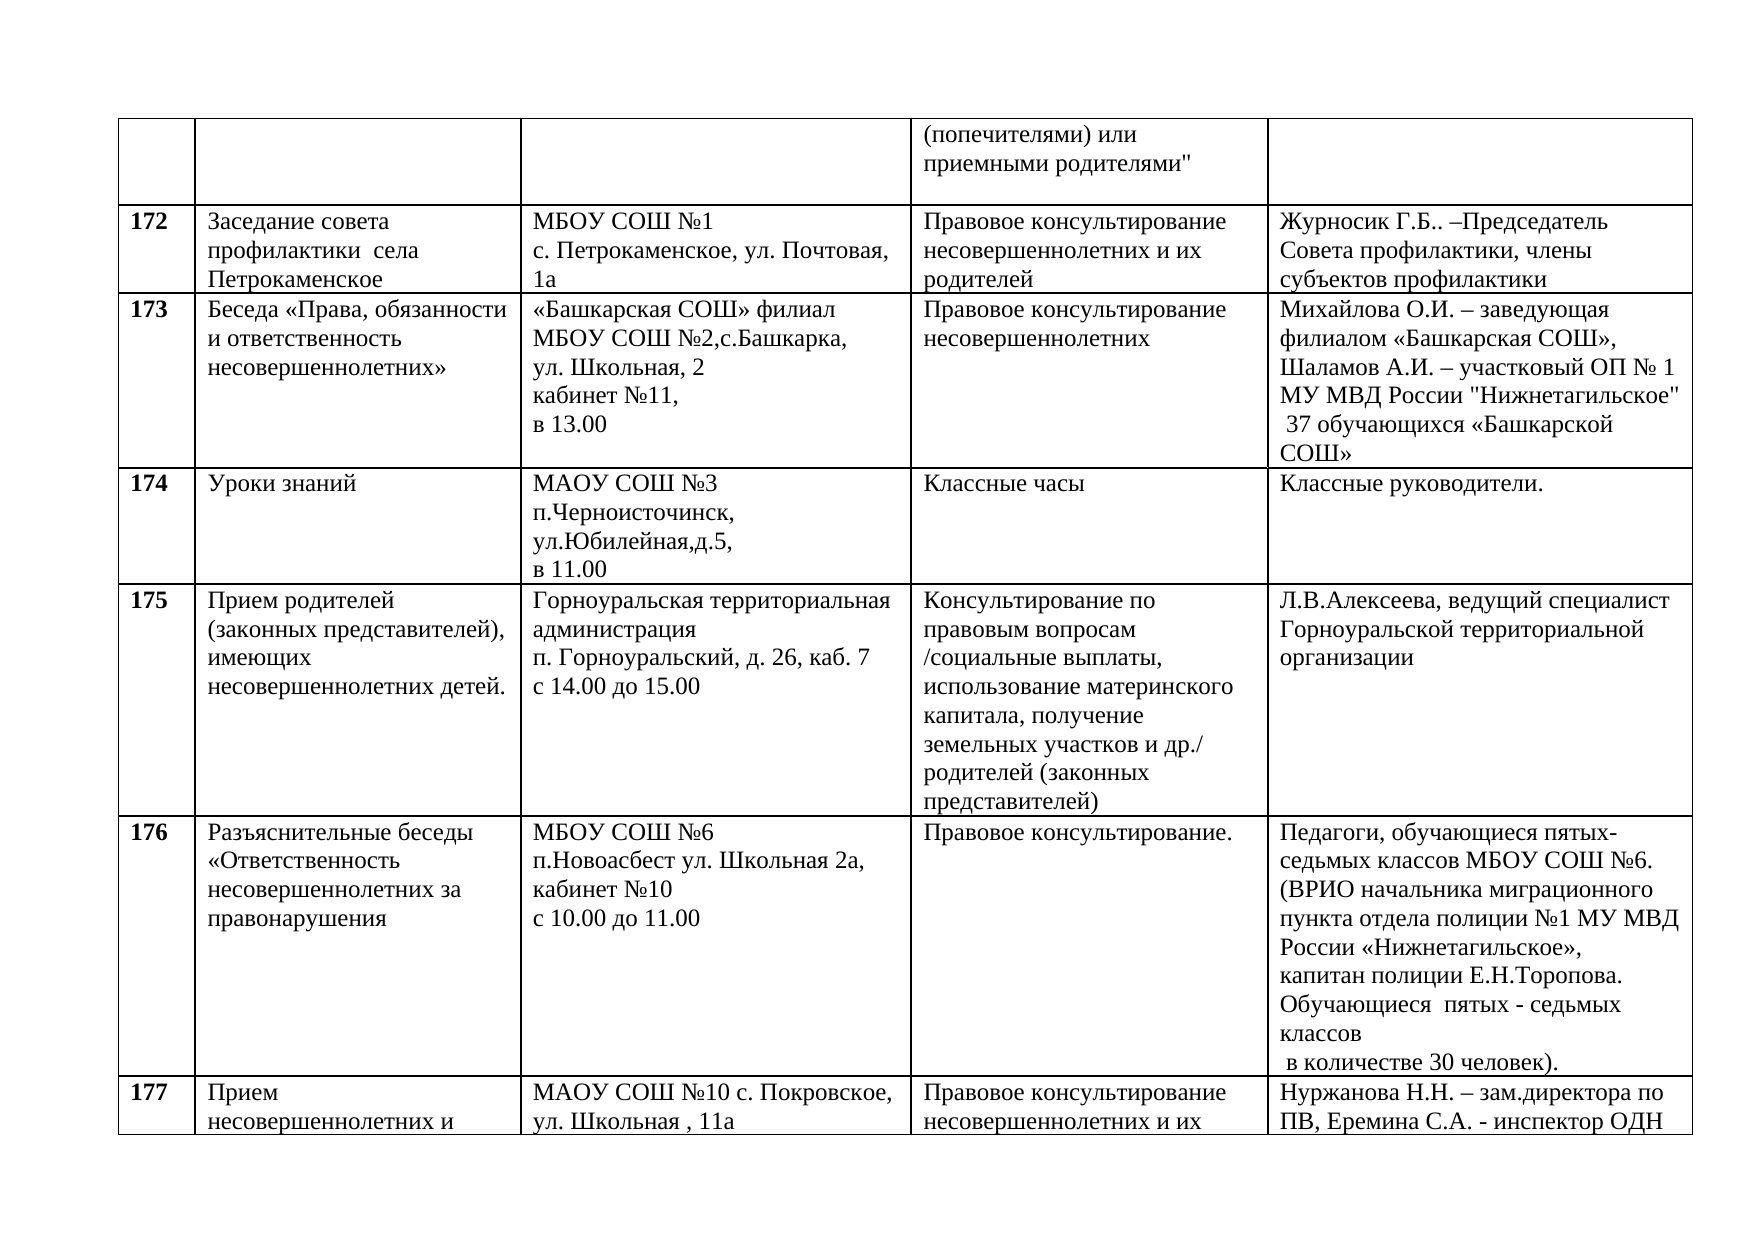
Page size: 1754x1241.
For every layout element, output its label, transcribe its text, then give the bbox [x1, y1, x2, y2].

table_cell Правовое консультирование. [912, 817, 1267, 1075]
table_cell Консультирование по правовым вопросам /социальные выплаты, использование материнского капитала, получение земельных участков и др./ родителей (законных представителей) [912, 585, 1267, 815]
table_cell Классные руководители. [1269, 469, 1692, 583]
table_cell «Башкарская СОШ» филиал МБОУ СОШ №2,с.Башкарка, ул. Школьная, 2 кабинет №11, в 13.00 [522, 294, 910, 467]
table_cell МБОУ СОШ №6 п.Новоасбест ул. Школьная 2а, кабинет №10 с 10.00 до 11.00 [522, 817, 910, 1075]
table_cell Правовое консультирование несовершеннолетних и их [912, 1077, 1267, 1134]
table_cell Горноуральская территориальная администрация п. Горноуральский, д. 26, каб. 7 с 14.00 до 15.00 [522, 585, 910, 815]
table_cell Правовое консультирование несовершеннолетних и их родителей [912, 206, 1267, 292]
table_cell Прием несовершеннолетних и [196, 1077, 520, 1134]
table_cell [119, 119, 194, 204]
table_cell МБОУ СОШ №1 с. Петрокаменское, ул. Почтовая, 1а [522, 206, 910, 292]
table_cell Нуржанова Н.Н. – зам.директора по ПВ, Еремина С.А. - инспектор ОДН [1269, 1077, 1692, 1134]
table_cell Л.В.Алексеева, ведущий специалист Горноуральской территориальной организации [1269, 585, 1692, 815]
table_cell Уроки знаний [196, 469, 520, 583]
table_cell 172 [119, 206, 194, 292]
table_cell Разъяснительные беседы «Ответственность несовершеннолетних за правонарушения [196, 817, 520, 1075]
table_cell [1269, 119, 1692, 204]
table_cell Беседа «Права, обязанности и ответственность несовершеннолетних» [196, 294, 520, 467]
table_cell 173 [119, 294, 194, 467]
table_cell МАОУ СОШ №10 с. Покровское, ул. Школьная , 11а [522, 1077, 910, 1134]
table_cell МАОУ СОШ №3 п.Черноисточинск, ул.Юбилейная,д.5, в 11.00 [522, 469, 910, 583]
table_cell [196, 119, 520, 204]
table_cell (попечителями) или приемными родителями" [912, 119, 1267, 204]
table_cell Журносик Г.Б.. –Председатель Совета профилактики, члены субъектов профилактики [1269, 206, 1692, 292]
table_cell Классные часы [912, 469, 1267, 583]
table_cell Правовое консультирование несовершеннолетних [912, 294, 1267, 467]
table_cell 175 [119, 585, 194, 815]
table_cell [522, 119, 910, 204]
table_cell 176 [119, 817, 194, 1075]
table_cell 174 [119, 469, 194, 583]
table_cell Педагоги, обучающиеся пятых-седьмых классов МБОУ СОШ №6. (ВРИО начальника миграционного пункта отдела полиции №1 МУ МВД России «Нижнетагильское», капитан полиции Е.Н.Торопова. Обучающиеся пятых - седьмых классов в количестве 30 человек). [1269, 817, 1692, 1075]
table_cell Прием родителей (законных представителей), имеющих несовершеннолетних детей. [196, 585, 520, 815]
table_cell Михайлова О.И. – заведующая филиалом «Башкарская СОШ», Шаламов А.И. – участковый ОП № 1 МУ МВД России "Нижнетагильское" 37 обучающихся «Башкарской СОШ» [1269, 294, 1692, 467]
table_cell Заседание совета профилактики села Петрокаменское [196, 206, 520, 292]
table_cell 177 [119, 1077, 194, 1134]
